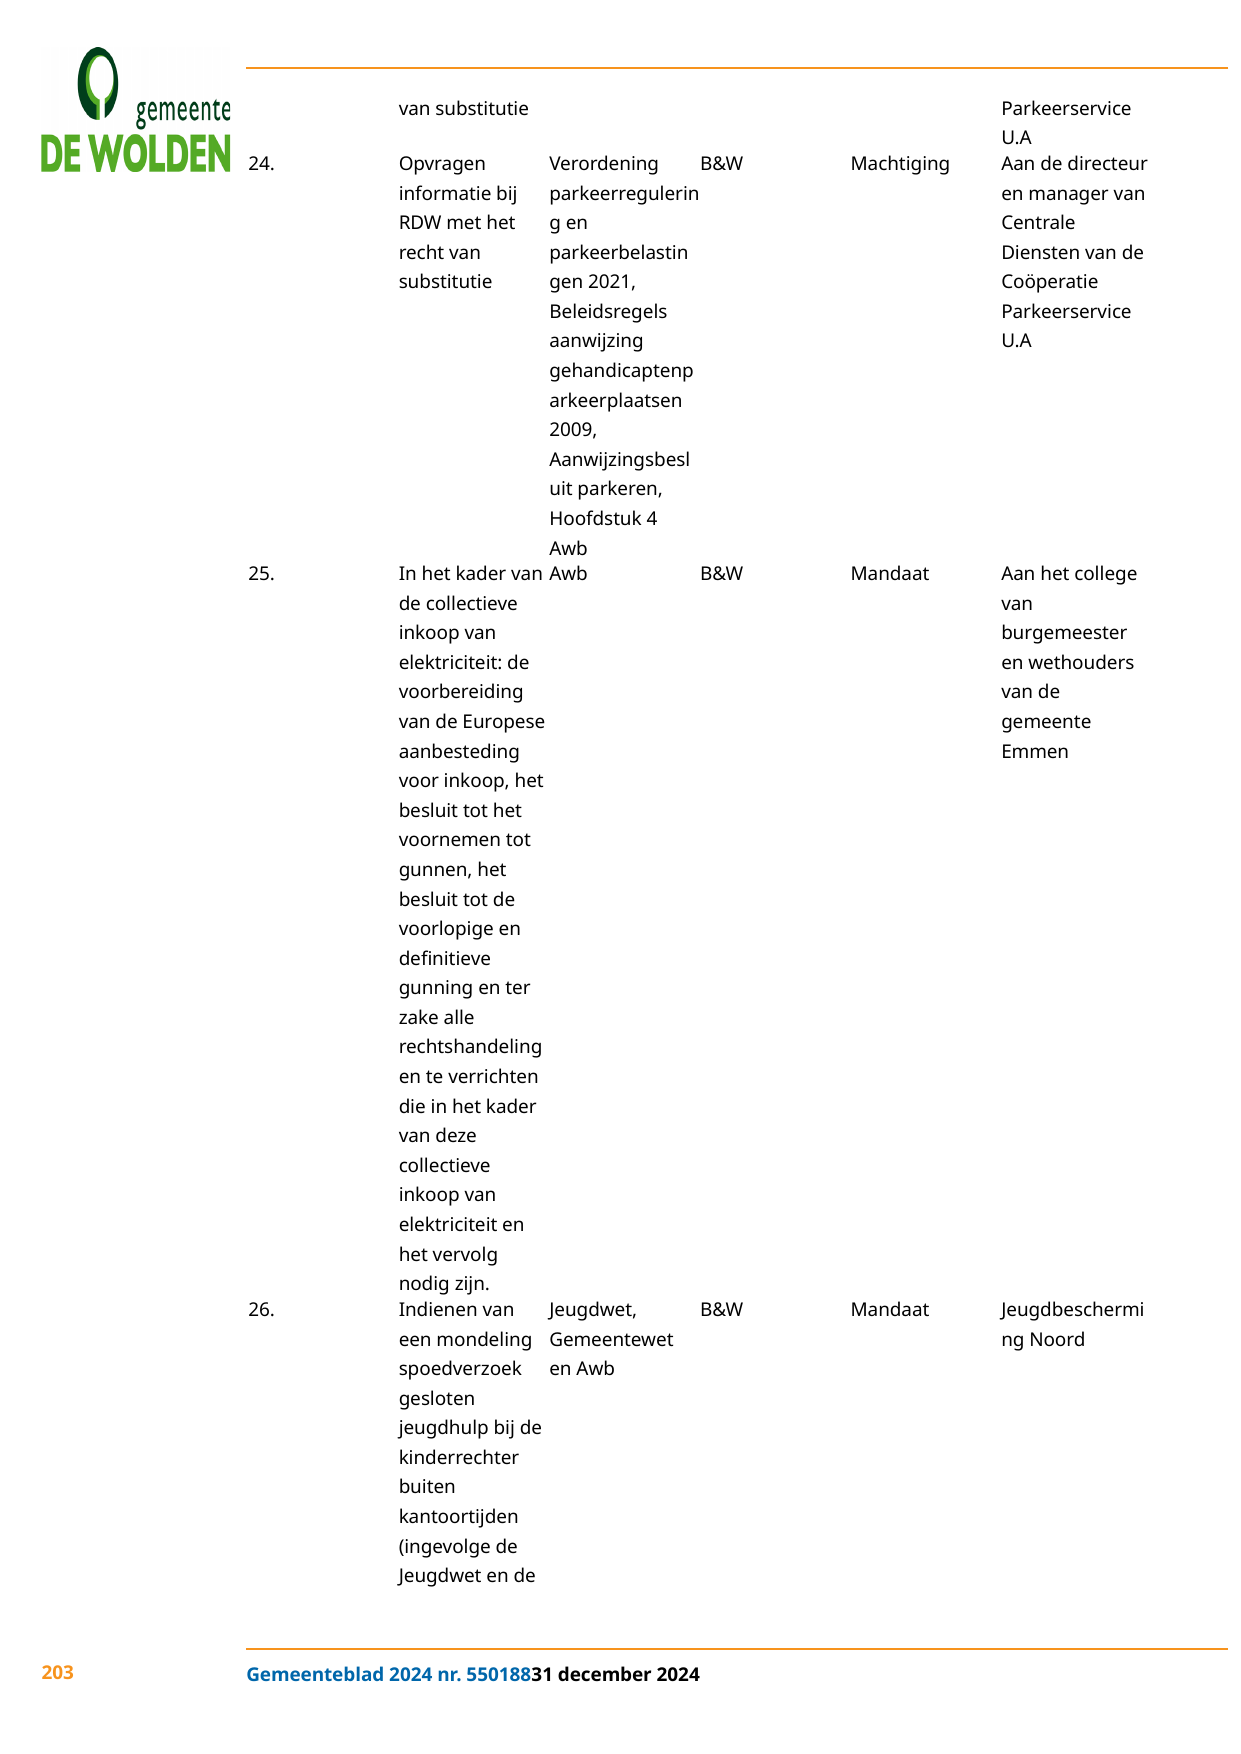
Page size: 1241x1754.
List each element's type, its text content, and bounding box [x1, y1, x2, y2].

table_cell Opvragen informatie bij RDW met het recht van substitutie [399, 150, 549, 560]
table_cell Awb [549, 560, 700, 1296]
table_cell [850, 95, 1001, 150]
table_cell In het kader van de collectieve inkoop van elektriciteit: de voorbereiding van de Europese aanbesteding voor inkoop, het besluit tot het voornemen tot gunnen, het besluit tot de voorlopige en definitieve gunning en ter zake alle rechtshandelingen te verrichten die in het kader van deze collectieve inkoop van elektriciteit en het vervolg nodig zijn. [399, 560, 549, 1296]
table_cell [700, 95, 850, 150]
table_cell 25. [248, 560, 398, 1296]
table_cell [549, 95, 700, 150]
table_cell Parkeerservice U.A [1001, 95, 1152, 150]
table_cell Jeugdwet, Gemeentewet en Awb [549, 1296, 700, 1588]
table_cell B&W [700, 1296, 850, 1588]
table_cell Verordening parkeerregulering en parkeerbelastingen 2021, Beleidsregels aanwijzing gehandicaptenparkeerplaatsen 2009, Aanwijzingsbesluit parkeren, Hoofdstuk 4 Awb [549, 150, 700, 560]
picture [41, 47, 231, 172]
table_cell 24. [248, 150, 398, 560]
table_cell Indienen van een mondeling spoedverzoek gesloten jeugdhulp bij de kinderrechter buiten kantoortijden (ingevolge de Jeugdwet en de [399, 1296, 549, 1588]
table_cell B&W [700, 150, 850, 560]
table_cell van substitutie [399, 95, 549, 150]
table_cell Aan het college van burgemeester en wethouders van de gemeente Emmen [1001, 560, 1152, 1296]
table_cell Jeugdbescherming Noord [1001, 1296, 1152, 1588]
table_cell Aan de directeur en manager van Centrale Diensten van de Coöperatie Parkeerservice U.A [1001, 150, 1152, 560]
table_cell Machtiging [850, 150, 1001, 560]
table_cell B&W [700, 560, 850, 1296]
table_cell 26. [248, 1296, 398, 1588]
table_cell Mandaat [850, 1296, 1001, 1588]
table_cell [248, 95, 398, 150]
table_cell Mandaat [850, 560, 1001, 1296]
